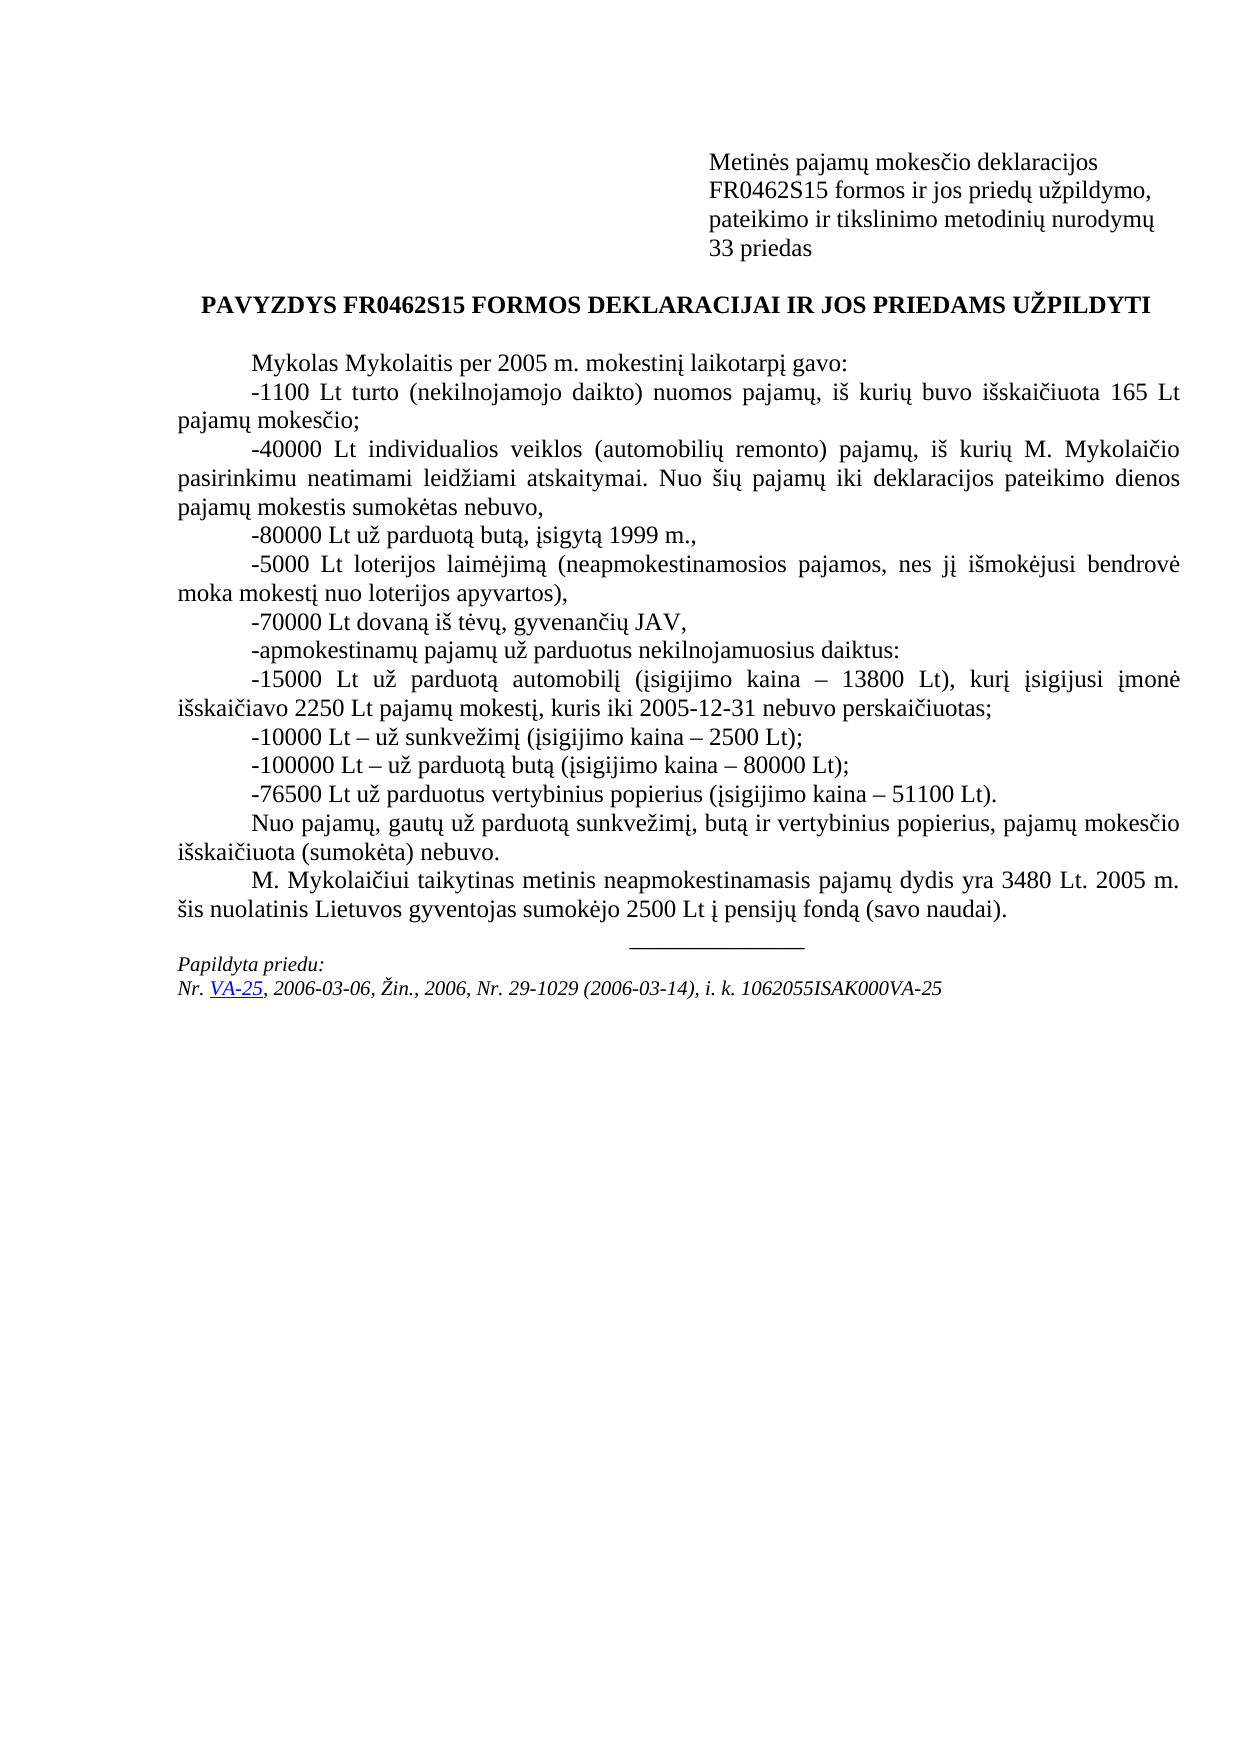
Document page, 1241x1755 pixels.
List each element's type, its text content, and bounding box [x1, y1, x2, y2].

text Nuo pajamų, gautų už parduotą sunkvežimį, butą ir vertybinius popierius, pajamų mokesčio išskaičiuota (sumokėta) nebuvo. [177, 808, 1181, 866]
text -5000 Lt loterijos laimėjimą (neapmokestinamosios pajamos, nes jį išmokėjusi bendrovė moka mokestį nuo loterijos apyvartos), [177, 549, 1181, 607]
text -15000 Lt už parduotą automobilį (įsigijimo kaina – 13800 Lt), kurį įsigijusi įmonė išskaičiavo 2250 Lt pajamų mokestį, kuris iki 2005-12-31 nebuvo perskaičiuotas; [177, 664, 1181, 722]
text PAVYZDYS FR0462S15 FORMOS DEKLARACIJAI IR JOS PRIEDAMS UŽPILDYTI [177, 291, 1181, 319]
text pateikimo ir tikslinimo metodinių nurodymų [177, 204, 1181, 233]
text -76500 Lt už parduotus vertybinius popierius (įsigijimo kaina – 51100 Lt). [177, 779, 1181, 808]
text -70000 Lt dovaną iš tėvų, gyvenančių JAV, [177, 607, 1181, 636]
text 33 priedas [177, 233, 1181, 262]
text -40000 Lt individualios veiklos (automobilių remonto) pajamų, iš kurių M. Mykolaičio pasirinkimu neatimami leidžiami atskaitymai. Nuo šių pajamų iki deklaracijos pateikimo dienos pajamų mokestis sumokėtas nebuvo, [177, 434, 1181, 521]
text M. Mykolaičiui taikytinas metinis neapmokestinamasis pajamų dydis yra 3480 Lt. 2005 m. šis nuolatinis Lietuvos gyventojas sumokėjo 2500 Lt į pensijų fondą (savo naudai). [177, 866, 1181, 923]
text -100000 Lt – už parduotą butą (įsigijimo kaina – 80000 Lt); [177, 751, 1181, 779]
text -10000 Lt – už sunkvežimį (įsigijimo kaina – 2500 Lt); [177, 722, 1181, 751]
text -80000 Lt už parduotą butą, įsigytą 1999 m., [177, 521, 1181, 549]
text ______________ [252, 923, 1181, 952]
text Metinės pajamų mokesčio deklaracijos [177, 147, 1181, 176]
text FR0462S15 formos ir jos priedų užpildymo, [177, 176, 1181, 204]
text -1100 Lt turto (nekilnojamojo daikto) nuomos pajamų, iš kurių buvo išskaičiuota 165 Lt pajamų mokesčio; [177, 377, 1181, 434]
text Mykolas Mykolaitis per 2005 m. mokestinį laikotarpį gavo: [177, 348, 1181, 377]
text Papildyta priedu: [177, 952, 1181, 976]
text -apmokestinamų pajamų už parduotus nekilnojamuosius daiktus: [177, 636, 1181, 664]
text Nr. VA-25, 2006-03-06, Žin., 2006, Nr. 29-1029 (2006-03-14), i. k. 1062055ISAK000VA-25 [177, 976, 1181, 1000]
